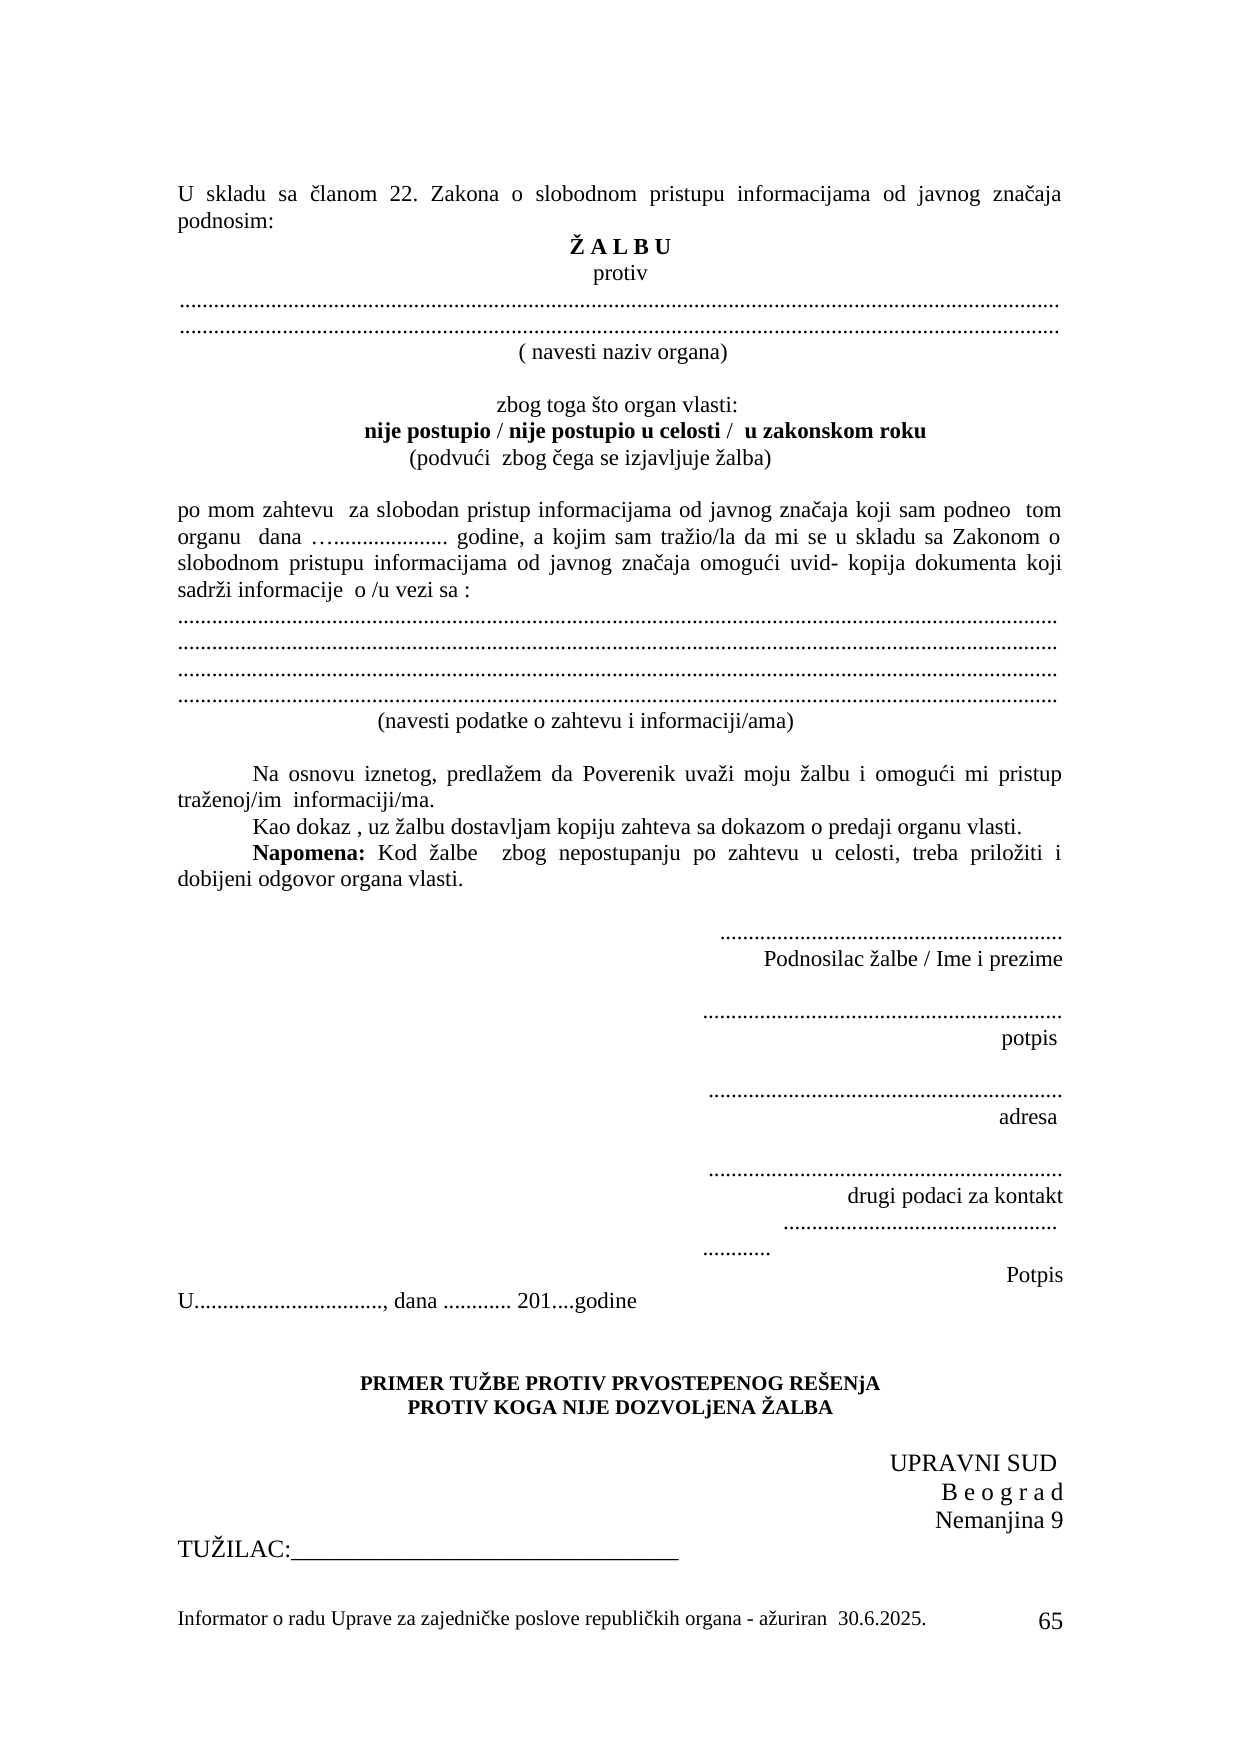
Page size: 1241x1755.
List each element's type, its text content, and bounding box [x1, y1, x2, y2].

text (podvući zbog čega se izjavlјuje žalba) [215, 444, 1063, 470]
text .......................................................................................................................................................... [177, 602, 1063, 628]
text Potpis [702, 1261, 1063, 1287]
text PRIMER TUŽBE PROTIV PRVOSTEPENOG REŠENјA [177, 1371, 1063, 1395]
text U skladu sa članom 22. Zakona o slobodnom pristupu informacijama od javnog značaja podnosim: [177, 180, 1063, 233]
text B e o g r a d [177, 1477, 1063, 1505]
text .............................................................. adresa [302, 1076, 1063, 1129]
text .......................................................................................................................................................... [177, 681, 1063, 707]
text protiv [177, 259, 1063, 286]
text .......................................................................................................................................................... [177, 312, 1063, 338]
text nije postupio / nije postupio u celosti / u zakonskom roku [227, 417, 1063, 444]
text zbog toga što organ vlasti: [177, 391, 1063, 417]
text ............................................................... potpis [702, 997, 1063, 1050]
text ............................................................ [702, 918, 1063, 944]
text U................................., dana ............ 201....godine [177, 1287, 1063, 1313]
text Napomena: Kod žalbe zbog nepostupanju po zahtevu u celosti, treba priložiti i dobijeni odgovor organa vlasti. [177, 839, 1063, 892]
text TUŽILAC:_______________________________ [177, 1534, 1063, 1563]
text Ž A L B U [177, 233, 1063, 259]
text .......................................................................................................................................................... [177, 655, 1063, 681]
text Na osnovu iznetog, predlažem da Poverenik uvaži moju žalbu i omogući mi pristup traženoj/im informaciji/ma. [177, 760, 1063, 813]
text (navesti podatke o zahtevu i informaciji/ama) [177, 707, 1063, 734]
text UPRAVNI SUD [177, 1448, 1063, 1477]
text PROTIV KOGA NIJE DOZVOLjENA ŽALBA [177, 1395, 1063, 1419]
text Podnosilac žalbe / Ime i prezime [702, 944, 1063, 971]
text .............................................................. drugi podaci za kontakt [302, 1155, 1063, 1208]
text Kao dokaz , uz žalbu dostavlјam kopiju zahteva sa dokazom o predaji organu vlasti. [177, 813, 1063, 839]
text ( navesti naziv organa) [177, 338, 1063, 365]
text .......................................................................................................................................................... [177, 628, 1063, 655]
text po mom zahtevu za slobodan pristup informacijama od javnog značaja koji sam podneo tom organu dana ….................... godine, a kojim sam tražio/la da mi se u skladu sa Zakonom o slobodnom pristupu informacijama od javnog značaja omogući uvid- kopija dokumenta koji sadrži informacije o /u vezi sa : [177, 497, 1063, 602]
text Nemanjina 9 [215, 1505, 1063, 1534]
text ............................................................ [177, 1208, 1063, 1261]
text .......................................................................................................................................................... [177, 286, 1063, 312]
